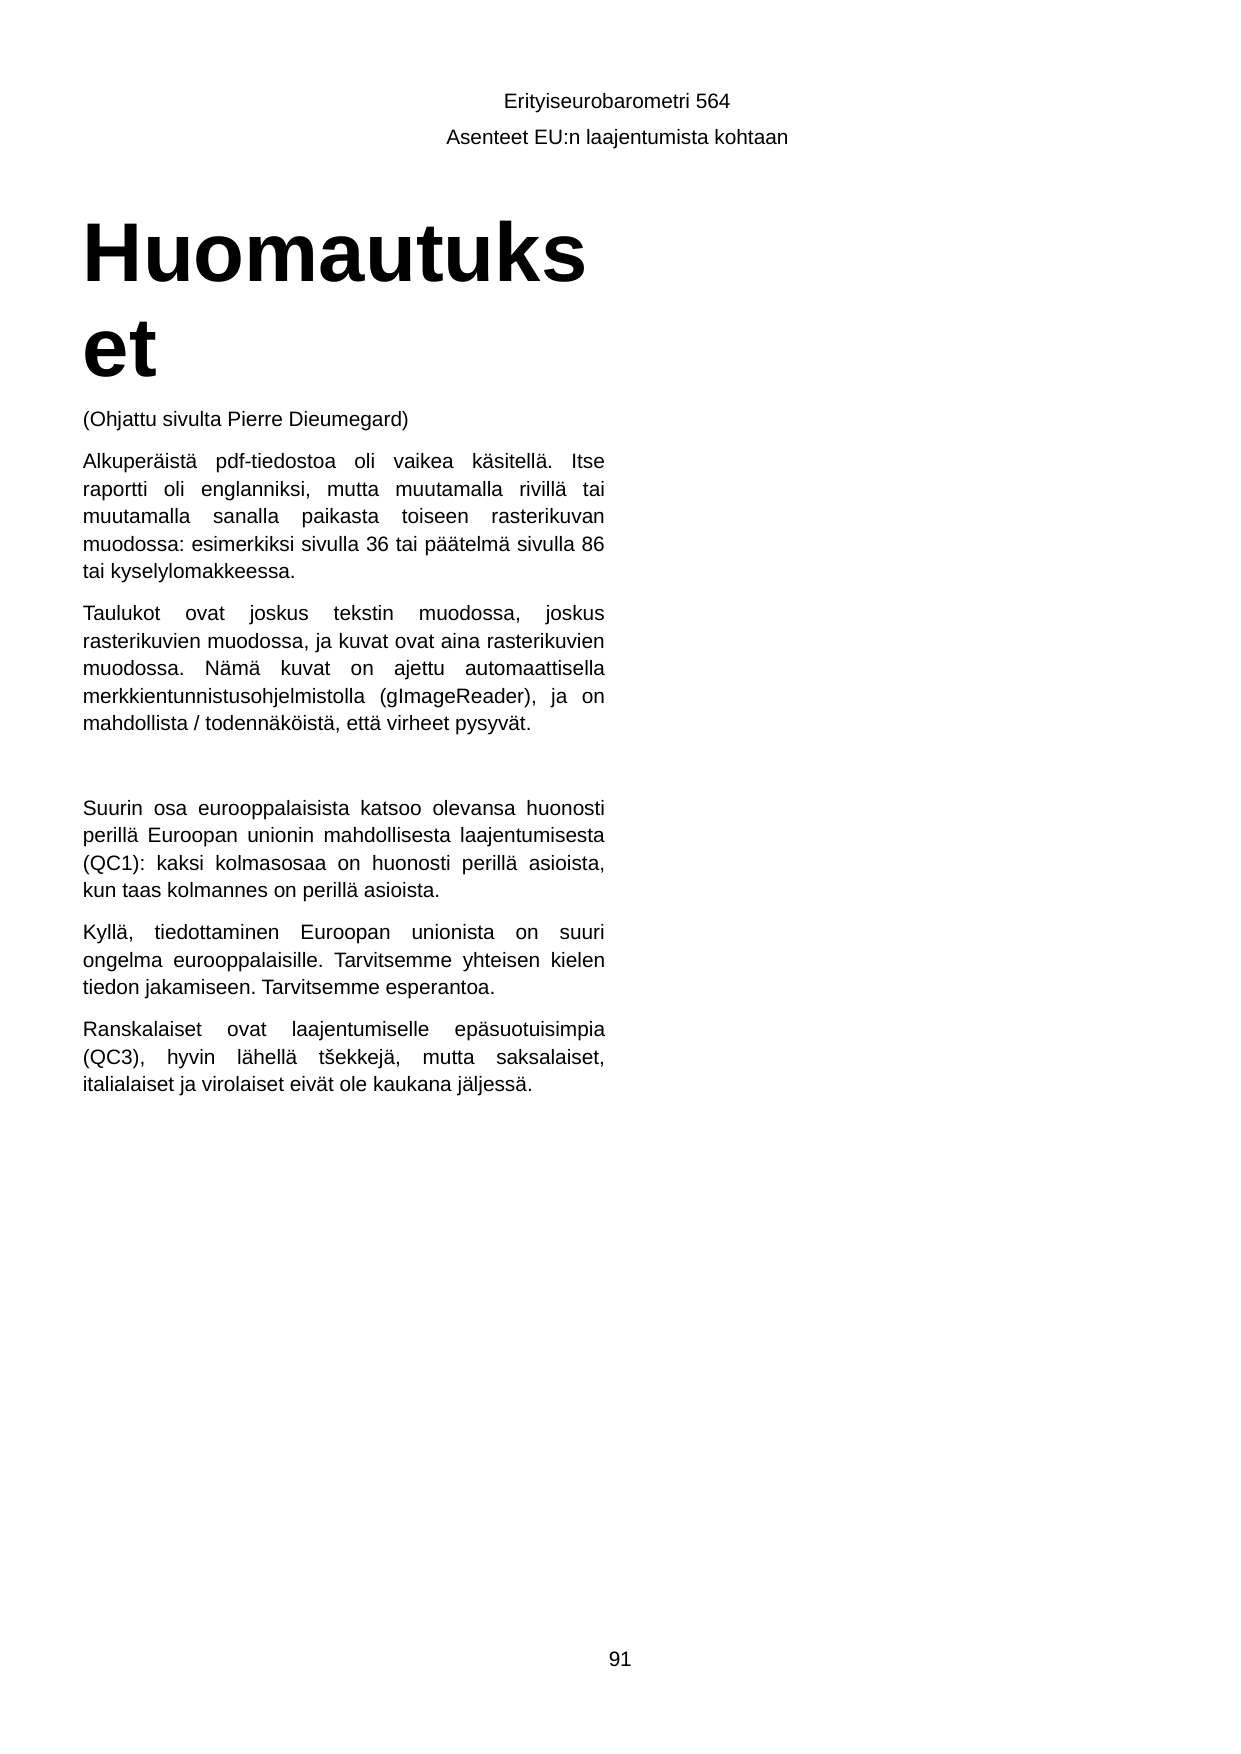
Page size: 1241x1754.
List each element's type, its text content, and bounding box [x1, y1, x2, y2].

text Ranskalaiset ovat laajentumiselle epäsuotuisimpia (QC3), hyvin lähellä tšekkejä, mutta saksalaiset, italialaiset ja virolaiset eivät ole kaukana jäljessä. [83, 1017, 605, 1096]
text Suurin osa eurooppalaisista katsoo olevansa huonosti perillä Euroopan unionin mahdollisesta laajentumisesta (QC1): kaksi kolmasosaa on huonosti perillä asioista, kun taas kolmannes on perillä asioista. [83, 795, 605, 902]
subtitle Huomautukset [83, 203, 605, 394]
text Kyllä, tiedottaminen Euroopan unionista on suuri ongelma eurooppalaisille. Tarvitsemme yhteisen kielen tiedon jakamiseen. Tarvitsemme esperantoa. [83, 920, 605, 999]
text (Ohjattu sivulta Pierre Dieumegard) [83, 407, 605, 431]
text Alkuperäistä pdf-tiedostoa oli vaikea käsitellä. Itse raportti oli englanniksi, mutta muutamalla rivillä tai muutamalla sanalla paikasta toiseen rasterikuvan muodossa: esimerkiksi sivulla 36 tai päätelmä sivulla 86 tai kyselylomakkeessa. [83, 449, 605, 583]
text Taulukot ovat joskus tekstin muodossa, joskus rasterikuvien muodossa, ja kuvat ovat aina rasterikuvien muodossa. Nämä kuvat on ajettu automaattisella merkkientunnistusohjelmistolla (gImageReader), ja on mahdollista / todennäköistä, että virheet pysyvät. [83, 601, 605, 735]
